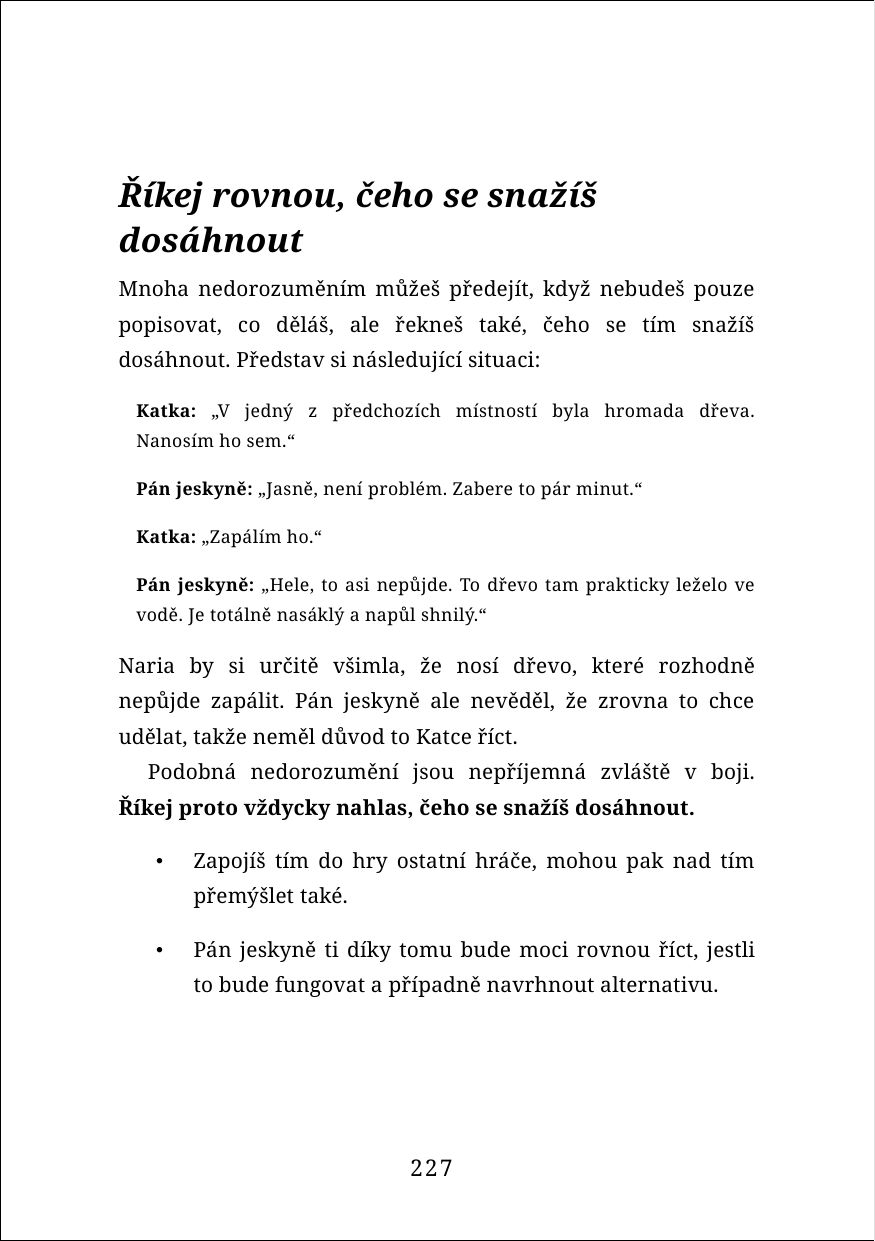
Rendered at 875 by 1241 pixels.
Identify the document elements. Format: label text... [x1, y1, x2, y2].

subtitle Říkej rovnou, čeho se snažíš dosáhnout [118, 172, 756, 263]
text Mnoha nedorozuměním můžeš předejít, když nebudeš pouze popisovat, co děláš, ale řekneš také, čeho se tím snažíš dosáhnout. Představ si následující situaci: [118, 274, 756, 374]
text Naria by si určitě všimla, že nosí dřevo, které rozhodně nepůjde zapálit. Pán jeskyně ale nevěděl, že zrovna to chce udělat, takže neměl důvod to Katce říct. Podobná nedorozumění jsou nepříjemná zvláště v boji. Říkej proto vždycky nahlas, čeho se snažíš dosáhnout. [118, 651, 756, 821]
text Katka: „V jedný z předchozích místností byla hromada dřeva. Nanosím ho sem.“ [136, 399, 756, 453]
text Pán jeskyně: „Jasně, není problém. Zabere to pár minut.“ [136, 477, 756, 501]
list Zapojíš tím do hry ostatní hráče, mohou pak nad tím přemýšlet také. [156, 846, 756, 910]
list Pán jeskyně ti díky tomu bude moci rovnou říct, jestli to bude fungovat a případně navrhnout alternativu. [156, 935, 756, 999]
text Katka: „Zapálím ho.“ [136, 525, 756, 549]
text Pán jeskyně: „Hele, to asi nepůjde. To dřevo tam prakticky leželo ve vodě. Je totálně nasáklý a napůl shnilý.“ [136, 573, 756, 627]
